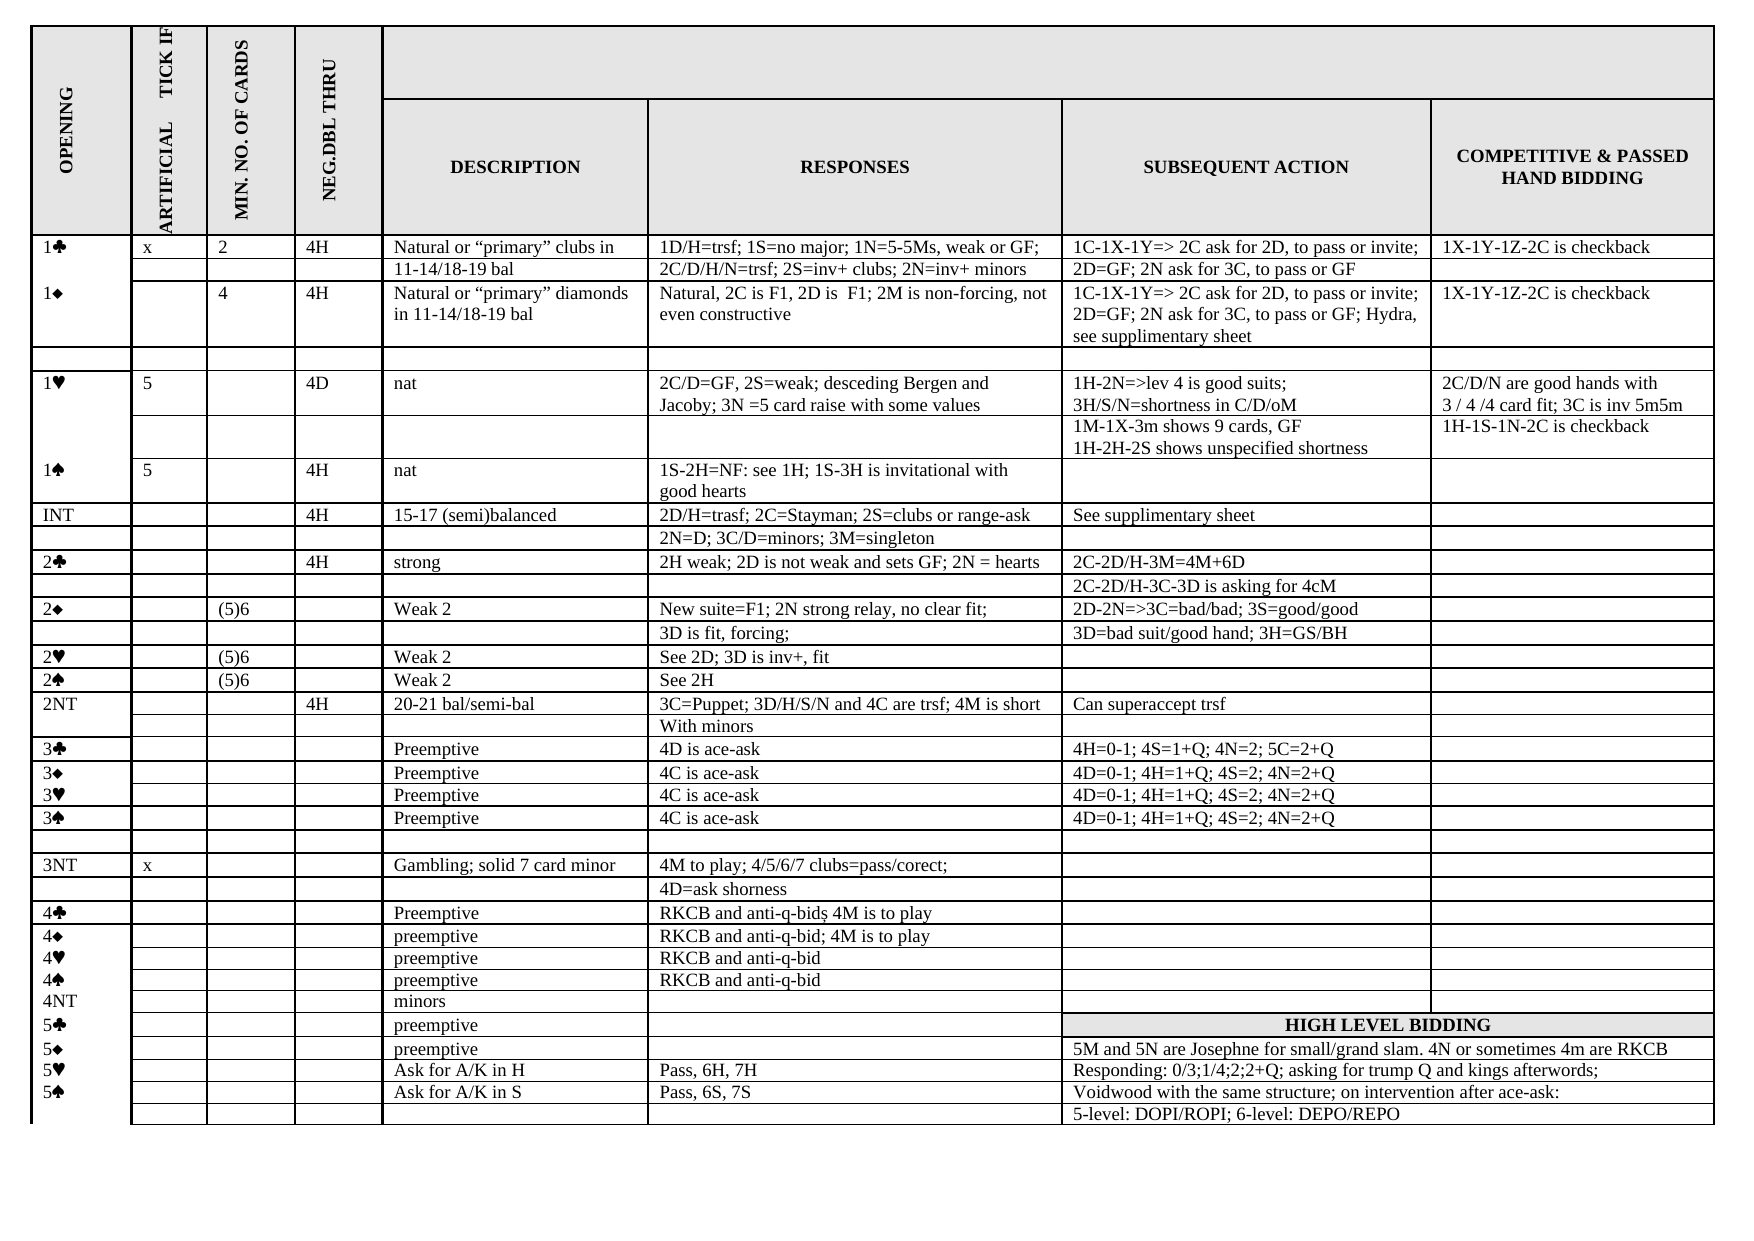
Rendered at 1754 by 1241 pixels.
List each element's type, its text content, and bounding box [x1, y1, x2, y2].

table_cell nat [384, 459, 647, 502]
table_cell 20-21 bal/semi-bal [384, 693, 647, 714]
table_cell [208, 575, 294, 596]
table_cell See 2D; 3D is inv+, fit [649, 646, 1061, 667]
table_cell See 2H [649, 669, 1061, 691]
table_cell [1432, 925, 1713, 947]
table_cell [384, 527, 647, 549]
table_cell [133, 878, 206, 899]
table_cell 1C-1X-1Y=> 2C ask for 2D, to pass or invite; [1063, 236, 1430, 258]
table_cell [133, 348, 206, 370]
table_cell RKCB and anti-q-bid [649, 948, 1061, 968]
table_cell [133, 831, 206, 852]
table_cell Natural or “primary” clubs in [384, 236, 647, 258]
table_header OPENING [33, 27, 130, 234]
table_cell Preemptive [384, 902, 647, 923]
table_cell [208, 715, 294, 736]
table_cell 3 [33, 807, 130, 829]
table_cell [1063, 715, 1430, 736]
table_cell (5)6 [208, 669, 294, 691]
table_cell [296, 1104, 381, 1124]
table_cell [1432, 459, 1713, 502]
table_cell [33, 415, 130, 458]
table_cell [296, 598, 381, 620]
table_cell [384, 831, 647, 852]
table_cell [33, 258, 130, 279]
table_cell Natural or “primary” diamonds in 11-14/18-19 bal [384, 282, 647, 346]
table_cell Voidwood with the same structure; on intervention after ace-ask: [1063, 1082, 1713, 1102]
table_cell [33, 575, 130, 596]
table_cell RESPONSES [649, 100, 1061, 234]
table_cell INT [33, 504, 130, 525]
table_cell [384, 715, 647, 736]
table_cell [208, 622, 294, 643]
table_cell 4H [296, 459, 381, 502]
table_cell [384, 416, 647, 458]
table_cell DESCRIPTION [384, 100, 647, 234]
table_cell [1063, 854, 1430, 876]
table_cell [208, 762, 294, 783]
table_cell [208, 807, 294, 829]
table_cell 2N=D; 3C/D=minors; 3M=singleton [649, 527, 1061, 549]
table_cell 4 [208, 282, 294, 346]
table_cell [133, 1060, 206, 1081]
table_cell 1 [33, 280, 130, 346]
table_cell 5 [33, 1059, 130, 1081]
table_cell [1432, 902, 1713, 923]
table_cell 4D=0-1; 4H=1+Q; 4S=2; 4N=2+Q [1063, 807, 1430, 829]
table_cell [208, 925, 294, 947]
table_cell [208, 259, 294, 279]
table_cell [133, 1013, 206, 1036]
table_cell [208, 991, 294, 1012]
table_cell [384, 878, 647, 899]
table_cell [133, 762, 206, 783]
table_cell 2D=GF; 2N ask for 3C, to pass or GF [1063, 259, 1430, 279]
table_cell [133, 807, 206, 829]
table_cell 2C-2D/H-3C-3D is asking for 4cM [1063, 575, 1430, 596]
table_cell Weak 2 [384, 598, 647, 620]
table_cell RKCB and anti-q-bidș 4M is to play [649, 902, 1061, 923]
table_cell 2 [33, 669, 130, 691]
table_cell 1 [33, 372, 130, 415]
table_cell Responding: 0/3;1/4;2;2+Q; asking for trump Q and kings afterwords; [1063, 1060, 1713, 1081]
table_cell [1432, 948, 1713, 968]
table_cell [133, 622, 206, 643]
table_cell RKCB and anti-q-bid [649, 970, 1061, 990]
table_cell [296, 925, 381, 947]
table_header MIN. NO. OF CARDS [208, 27, 294, 234]
table_cell [1063, 527, 1430, 549]
table_cell [1432, 575, 1713, 596]
table_cell 4 [33, 925, 130, 947]
table_cell [208, 784, 294, 805]
table_cell [33, 348, 130, 370]
table_cell [33, 714, 130, 736]
table_cell [296, 991, 381, 1012]
table_header [384, 27, 1713, 98]
table_cell Ask for A/K in H [384, 1060, 647, 1081]
table_cell [296, 646, 381, 667]
table_cell preemptive [384, 925, 647, 947]
table_cell 15-17 (semi)balanced [384, 504, 647, 525]
table_cell 4D=0-1; 4H=1+Q; 4S=2; 4N=2+Q [1063, 784, 1430, 805]
table_cell 1H-2N=>lev 4 is good suits; 3H/S/N=shortness in C/D/oM [1063, 371, 1430, 415]
table_cell 1C-1X-1Y=> 2C ask for 2D, to pass or invite; 2D=GF; 2N ask for 3C, to pass or GF; Hydra, see supplimentary sheet [1063, 282, 1430, 346]
table_cell [208, 504, 294, 525]
table_cell [1063, 991, 1430, 1012]
table_cell nat [384, 371, 647, 415]
table_cell COMPETITIVE & PASSED HAND BIDDING [1432, 100, 1713, 234]
table_cell [296, 622, 381, 643]
table_cell [208, 459, 294, 502]
table_cell [384, 1104, 647, 1124]
table_cell [1432, 693, 1713, 714]
table_cell [296, 762, 381, 783]
table_cell [1063, 669, 1430, 691]
table_cell 2C/D/H/N=trsf; 2S=inv+ clubs; 2N=inv+ minors [649, 259, 1061, 279]
table_cell [133, 948, 206, 968]
table_cell 4H [296, 282, 381, 346]
table_cell [33, 622, 130, 643]
table_cell 2 [33, 598, 130, 620]
table_cell 1 [33, 458, 130, 502]
table_cell [296, 1037, 381, 1059]
table_cell strong [384, 551, 647, 572]
table_cell [1063, 902, 1430, 923]
table_cell 5 [33, 1036, 130, 1059]
table_cell [1432, 715, 1713, 736]
table_cell [133, 416, 206, 458]
table_cell [208, 348, 294, 370]
table_cell [1063, 348, 1430, 370]
table_cell [133, 784, 206, 805]
table_cell 1S-2H=NF: see 1H; 1S-3H is invitational with good hearts [649, 459, 1061, 502]
table_cell [649, 416, 1061, 458]
table_cell With minors [649, 715, 1061, 736]
table_cell 2 [33, 551, 130, 572]
table_cell [649, 575, 1061, 596]
table_cell 3 [33, 783, 130, 805]
table_cell 1X-1Y-1Z-2C is checkback [1432, 282, 1713, 346]
table_cell [208, 371, 294, 415]
table_cell [649, 831, 1061, 852]
table_cell SUBSEQUENT ACTION [1063, 100, 1430, 234]
table_cell [649, 1104, 1061, 1124]
table_cell [384, 348, 647, 370]
table_cell [133, 925, 206, 947]
table_cell 2NT [33, 693, 130, 714]
table_cell [649, 991, 1061, 1012]
table_cell [1432, 348, 1713, 370]
table_cell 5 [133, 371, 206, 415]
table_cell 2 [33, 646, 130, 667]
table_header NEG.DBL THRU [296, 27, 381, 234]
table_cell [296, 854, 381, 876]
table_cell New suite=F1; 2N strong relay, no clear fit; [649, 598, 1061, 620]
table_cell [133, 282, 206, 346]
table_header TICK IF ARTIFICIAL [133, 27, 206, 234]
table_cell [649, 348, 1061, 370]
table_cell 4M to play; 4/5/6/7 clubs=pass/corect; [649, 854, 1061, 876]
table_cell [208, 1060, 294, 1081]
table_cell [208, 1082, 294, 1102]
table_cell [133, 259, 206, 279]
table_cell [208, 737, 294, 760]
table_cell Preemptive [384, 784, 647, 805]
table_cell 5 [33, 1012, 130, 1036]
table_cell [208, 693, 294, 714]
table_cell [296, 1013, 381, 1036]
table_cell x [133, 236, 206, 258]
table_cell [296, 1082, 381, 1102]
table_cell [384, 622, 647, 643]
table_cell Pass, 6S, 7S [649, 1082, 1061, 1102]
table_cell 5M and 5N are Josephne for small/grand slam. 4N or sometimes 4m are RKCB [1063, 1038, 1713, 1059]
table_cell [133, 598, 206, 620]
table_cell [33, 831, 130, 852]
table_cell 3D is fit, forcing; [649, 622, 1061, 643]
table_cell [1432, 737, 1713, 760]
table_cell [296, 784, 381, 805]
table_cell 4H [296, 236, 381, 258]
table_cell 4D=ask shorness [649, 878, 1061, 899]
table_cell [133, 504, 206, 525]
table_cell [1432, 807, 1713, 829]
table_cell 3 [33, 738, 130, 760]
table_cell [1432, 504, 1713, 525]
table_cell [296, 348, 381, 370]
table_cell [133, 575, 206, 596]
table_cell [208, 527, 294, 549]
table_cell [1432, 854, 1713, 876]
table_cell [1432, 259, 1713, 279]
table_cell x [133, 854, 206, 876]
table_cell [296, 669, 381, 691]
table_cell [296, 715, 381, 736]
table_cell 1D/H=trsf; 1S=no major; 1N=5-5Ms, weak or GF; [649, 236, 1061, 258]
table_cell [1063, 831, 1430, 852]
table_cell RKCB and anti-q-bid; 4M is to play [649, 925, 1061, 947]
table_cell 2C/D/N are good hands with 3 / 4 /4 card fit; 3C is inv 5m5m [1432, 371, 1713, 415]
table_cell (5)6 [208, 598, 294, 620]
table_cell preemptive [384, 1013, 647, 1036]
table_cell 1X-1Y-1Z-2C is checkback [1432, 236, 1713, 258]
table_cell [296, 416, 381, 458]
table_cell 4 [33, 969, 130, 990]
table_cell [133, 551, 206, 572]
table_cell 11-14/18-19 bal [384, 259, 647, 279]
table_cell 2C-2D/H-3M=4M+6D [1063, 551, 1430, 572]
table_cell 2D/H=trasf; 2C=Stayman; 2S=clubs or range-ask [649, 504, 1061, 525]
table_cell [133, 1082, 206, 1102]
table_cell Weak 2 [384, 669, 647, 691]
table_cell [296, 970, 381, 990]
table_cell 3 [33, 762, 130, 783]
table_cell [133, 902, 206, 923]
table_cell [1432, 970, 1713, 990]
table_cell [296, 948, 381, 968]
table_cell [1063, 459, 1430, 502]
table_cell [133, 991, 206, 1012]
table_cell [208, 970, 294, 990]
table_cell (5)6 [208, 646, 294, 667]
table_cell [1432, 878, 1713, 899]
table_cell 2D-2N=>3C=bad/bad; 3S=good/good [1063, 598, 1430, 620]
table_cell [1432, 551, 1713, 572]
table_cell [208, 902, 294, 923]
table_cell [133, 1104, 206, 1124]
table_cell [133, 646, 206, 667]
table_cell [33, 878, 130, 899]
table_cell [1432, 784, 1713, 805]
table_cell [208, 854, 294, 876]
table_cell 2H weak; 2D is not weak and sets GF; 2N = hearts [649, 551, 1061, 572]
table_cell [133, 693, 206, 714]
table_cell [649, 1013, 1061, 1036]
table_cell [208, 551, 294, 572]
table_cell [296, 902, 381, 923]
table_cell [1432, 669, 1713, 691]
table_cell [208, 831, 294, 852]
table_cell [1432, 831, 1713, 852]
table_cell [1063, 970, 1430, 990]
table_cell Gambling; solid 7 card minor [384, 854, 647, 876]
table_cell Weak 2 [384, 646, 647, 667]
table_cell [1063, 925, 1430, 947]
table_cell 1H-1S-1N-2C is checkback [1432, 416, 1713, 458]
table_cell preemptive [384, 948, 647, 968]
table_cell 4D=0-1; 4H=1+Q; 4S=2; 4N=2+Q [1063, 762, 1430, 783]
table_cell 4C is ace-ask [649, 762, 1061, 783]
table_cell 2 [208, 236, 294, 258]
table_cell 4C is ace-ask [649, 784, 1061, 805]
table_cell [296, 1060, 381, 1081]
table_cell 1M-1X-3m shows 9 cards, GF 1H-2H-2S shows unspecified shortness [1063, 416, 1430, 458]
table_cell 4H=0-1; 4S=1+Q; 4N=2; 5C=2+Q [1063, 737, 1430, 760]
table_cell 4D is ace-ask [649, 737, 1061, 760]
table_cell [133, 715, 206, 736]
table_cell Preemptive [384, 807, 647, 829]
table_cell [208, 416, 294, 458]
table_cell HIGH LEVEL BIDDING [1063, 1014, 1713, 1036]
table_cell 4H [296, 693, 381, 714]
table_cell [133, 527, 206, 549]
table_cell [208, 1037, 294, 1059]
table_cell 5 [33, 1081, 130, 1102]
table_cell 4H [296, 504, 381, 525]
table_cell 2C/D=GF, 2S=weak; desceding Bergen and Jacoby; 3N =5 card raise with some values [649, 371, 1061, 415]
table_cell Preemptive [384, 762, 647, 783]
table_cell 3D=bad suit/good hand; 3H=GS/BH [1063, 622, 1430, 643]
table_cell preemptive [384, 1037, 647, 1059]
table_cell [208, 878, 294, 899]
table_cell [208, 1104, 294, 1124]
table_cell [649, 1037, 1061, 1059]
table_cell [296, 737, 381, 760]
table_cell Pass, 6H, 7H [649, 1060, 1061, 1081]
table_cell 4C is ace-ask [649, 807, 1061, 829]
table_cell [1432, 527, 1713, 549]
table_cell 1 [33, 236, 130, 258]
table_cell [1063, 948, 1430, 968]
table_cell 5 [133, 459, 206, 502]
table_cell [296, 878, 381, 899]
table_cell [296, 575, 381, 596]
table_cell 5-level: DOPI/ROPI; 6-level: DEPO/REPO [1063, 1104, 1713, 1124]
table_cell [296, 807, 381, 829]
table_cell [296, 527, 381, 549]
table_cell [208, 948, 294, 968]
table_cell 4H [296, 551, 381, 572]
table_cell Can superaccept trsf [1063, 693, 1430, 714]
table_cell preemptive [384, 970, 647, 990]
table_cell [1432, 762, 1713, 783]
table_cell [1063, 646, 1430, 667]
table_cell 4NT [33, 990, 130, 1012]
table_cell minors [384, 991, 647, 1012]
table_cell [133, 970, 206, 990]
table_cell 4 [33, 902, 130, 923]
table_cell 3NT [33, 854, 130, 876]
table_cell [208, 1013, 294, 1036]
table_cell 3C=Puppet; 3D/H/S/N and 4C are trsf; 4M is short [649, 693, 1061, 714]
table_cell Natural, 2C is F1, 2D is F1; 2M is non-forcing, not even constructive [649, 282, 1061, 346]
table_cell [1432, 646, 1713, 667]
table_cell [1063, 878, 1430, 899]
table_cell [133, 669, 206, 691]
table_cell [33, 527, 130, 549]
table_cell [1432, 598, 1713, 620]
table_cell 4 [33, 947, 130, 968]
table_cell [296, 831, 381, 852]
table_cell [133, 737, 206, 760]
table_cell Ask for A/K in S [384, 1082, 647, 1102]
table_cell [133, 1037, 206, 1059]
table_cell [33, 1103, 130, 1124]
table_cell [384, 575, 647, 596]
table_cell 4D [296, 371, 381, 415]
table_cell [296, 259, 381, 279]
table_cell See supplimentary sheet [1063, 504, 1430, 525]
table_cell [1432, 622, 1713, 643]
table_cell [1432, 991, 1713, 1012]
table_cell Preemptive [384, 737, 647, 760]
